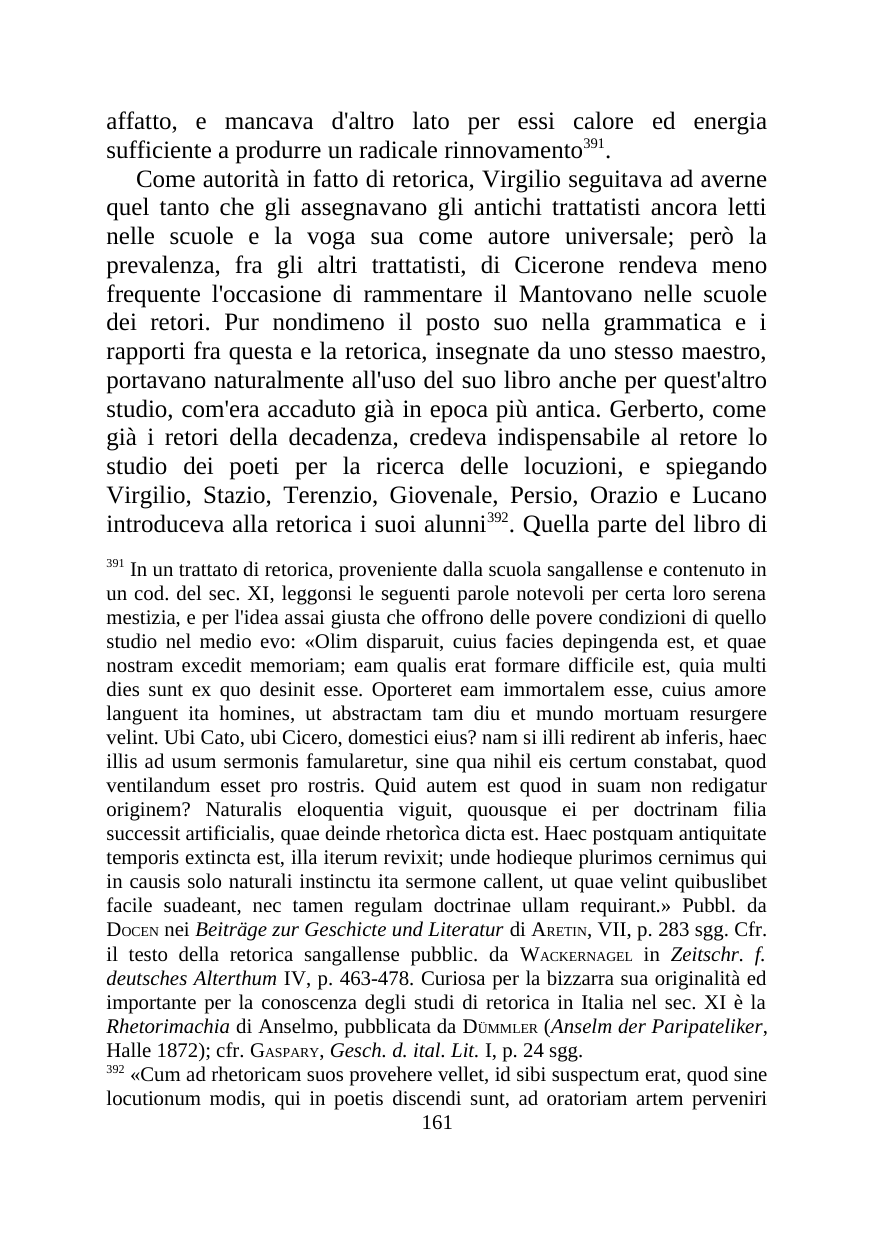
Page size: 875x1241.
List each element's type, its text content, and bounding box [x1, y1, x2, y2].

text affatto, e mancava d'altro lato per essi calore ed energia sufficiente a produrre un radicale rinnovamento. [106, 106, 768, 164]
text «Cum ad rhetoricam suos provehere vellet, id sibi suspectum erat, quod sine locutionum modis, qui in poetis discendi sunt, ad oratoriam artem perveniri [106, 1062, 768, 1110]
text Come autorità in fatto di retorica, Virgilio seguitava ad averne quel tanto che gli assegnavano gli antichi trattatisti ancora letti nelle scuole e la voga sua come autore universale; però la prevalenza, fra gli altri trattatisti, di Cicerone rendeva meno frequente l'occasione di rammentare il Mantovano nelle scuole dei retori. Pur nondimeno il posto suo nella grammatica e i rapporti fra questa e la retorica, insegnate da uno stesso maestro, portavano naturalmente all'uso del suo libro anche per quest'altro studio, com'era accaduto già in epoca più antica. Gerberto, come già i retori della decadenza, credeva indispensabile al retore lo studio dei poeti per la ricerca delle locuzioni, e spiegando Virgilio, Stazio, Terenzio, Giovenale, Persio, Orazio e Lucano introduceva alla retorica i suoi alunni. Quella parte del libro di [106, 164, 768, 537]
text In un trattato di retorica, proveniente dalla scuola sangallense e contenuto in un cod. del sec. XI, leggonsi le seguenti parole notevoli per certa loro serena mestizia, e per l'idea assai giusta che offrono delle povere condizioni di quello studio nel medio evo: «Olim disparuit, cuius facies depingenda est, et quae nostram excedit memoriam; eam qualis erat formare difficile est, quia multi dies sunt ex quo desinit esse. Oporteret eam immortalem esse, cuius amore languent ita homines, ut abstractam tam diu et mundo mortuam resurgere velint. Ubi Cato, ubi Cicero, domestici eius? nam si illi redirent ab inferis, haec illis ad usum sermonis famularetur, sine qua nihil eis certum constabat, quod ventilandum esset pro rostris. Quid autem est quod in suam non redigatur originem? Naturalis eloquentia viguit, quousque ei per doctrinam filia successit artificialis, quae deinde rhetorìca dicta est. Haec postquam antiquitate temporis extincta est, illa iterum revixit; unde hodieque plurimos cernimus qui in causis solo naturali instinctu ita sermone callent, ut quae velint quibuslibet facile suadeant, nec tamen regulam doctrinae ullam requirant.» Pubbl. da Docen nei Beiträge zur Geschicte und Literatur di Aretin, VII, p. 283 sgg. Cfr. il testo della retorica sangallense pubblic. da Wackernagel in Zeitschr. f. deutsches Alterthum IV, p. 463-478. Curiosa per la bizzarra sua originalità ed importante per la conoscenza degli studi di retorica in Italia nel sec. XI è la Rhetorimachia di Anselmo, pubblicata da Dümmler (Anselm der Paripateliker, Halle 1872); cfr. Gaspary, Gesch. d. ital. Lit. I, p. 24 sgg. [106, 556, 768, 1062]
